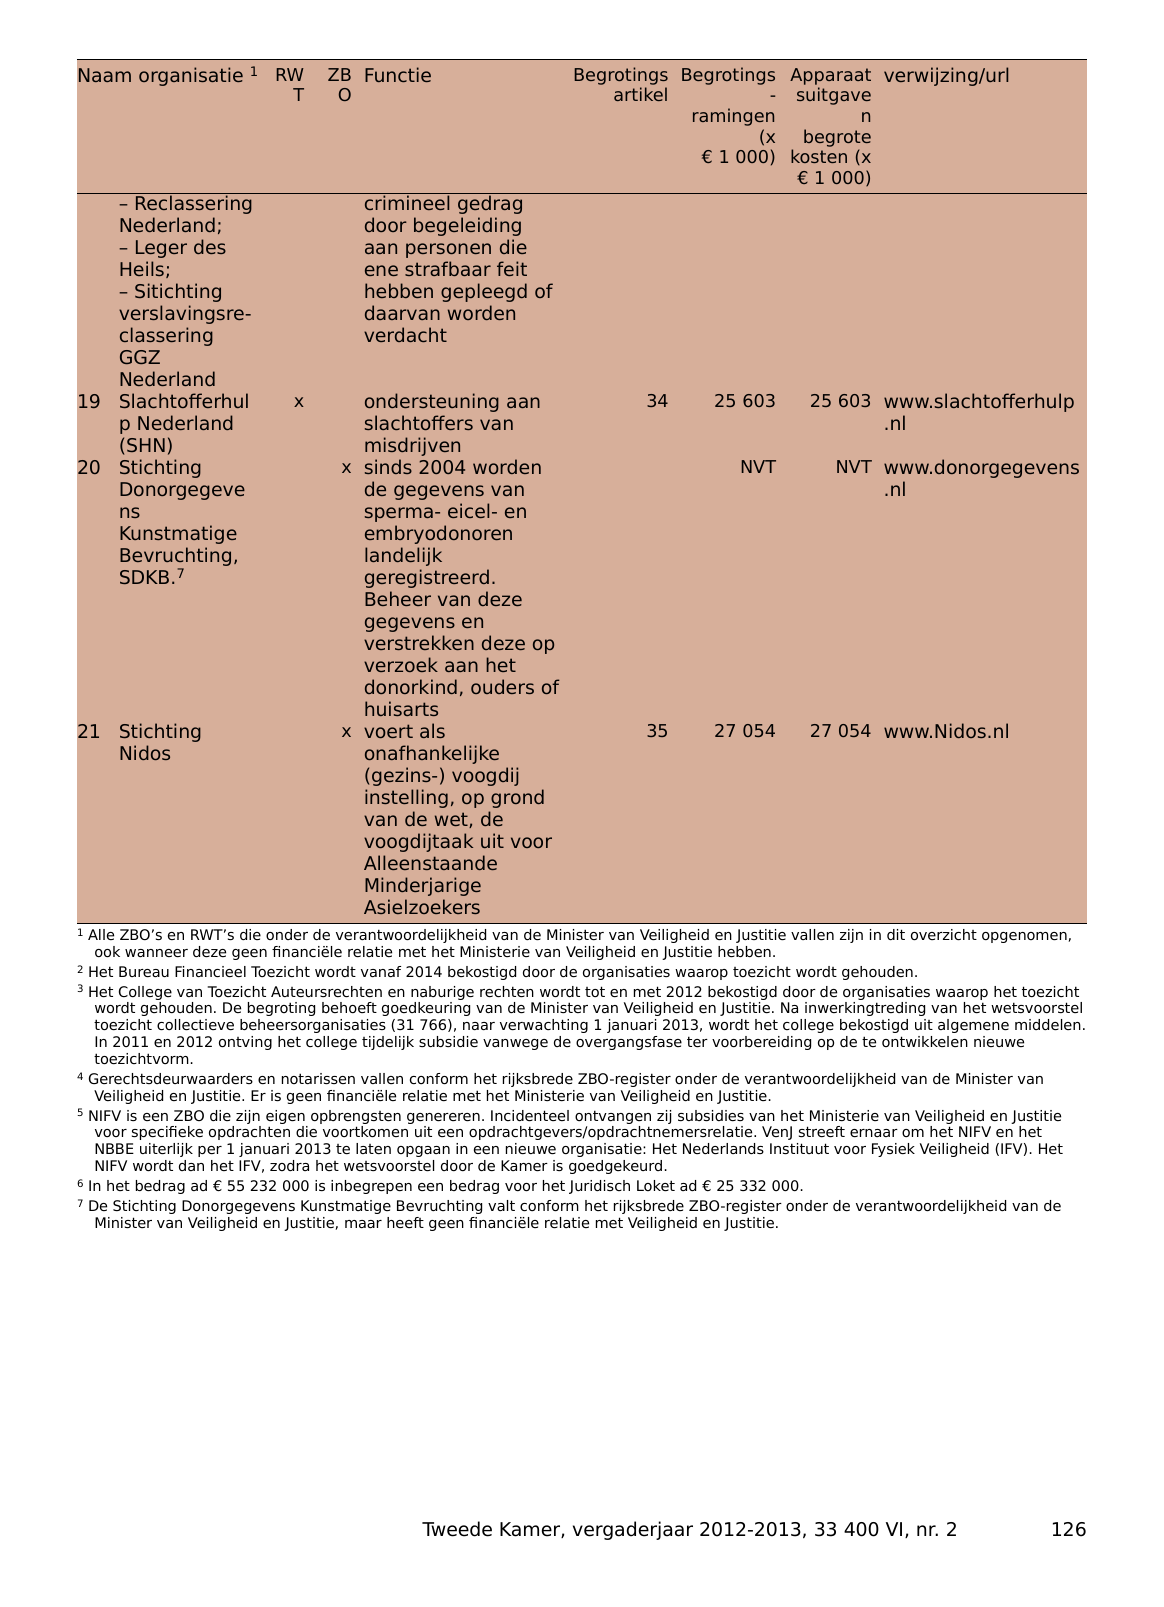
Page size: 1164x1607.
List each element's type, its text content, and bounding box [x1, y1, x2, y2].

table_header RWT [262, 60, 310, 193]
table_cell voert als onafhankelijke (gezins-) voogdij instelling, op grond van de wet, de voogdijtaak uit voor Alleenstaande Minderjarige Asielzoekers [358, 721, 567, 923]
table_cell 27 054 [782, 721, 877, 923]
table_cell ondersteuning aan slachtoffers van misdrijven [358, 391, 567, 457]
table_cell www.slachtofferhulp.nl [878, 391, 1087, 457]
table_header Functie [358, 60, 567, 193]
table_cell – Reclassering Nederland; – Leger des Heils; – Sitichting verslavingsre-classering GGZ Nederland [113, 194, 262, 391]
table_cell [782, 194, 877, 391]
table_cell Slachtofferhulp Nederland (SHN) [113, 391, 262, 457]
table_header Apparaatsuitgaven begrote kosten (x € 1 000) [782, 60, 877, 193]
table_cell [878, 194, 1087, 391]
table_header Begrotingsartikel [567, 60, 674, 193]
table_cell 1 Alle ZBO’s en RWT’s die onder de verantwoordelijkheid van de Minister van Veiligheid en Justitie vallen zijn in dit overzicht opgenomen, ook wanneer deze geen financiële relatie met het Ministerie van Veiligheid en Justitie hebben. 2 Het Bureau Financieel Toezicht wordt vanaf 2014 bekostigd door de organisaties waarop toezicht wordt gehouden. 3 Het College van Toezicht Auteursrechten en naburige rechten wordt tot en met 2012 bekostigd door de organisaties waarop het toezicht wordt gehouden. De begroting behoeft goedkeuring van de Minister van Veiligheid en Justitie. Na inwerkingtreding van het wetsvoorstel toezicht collectieve beheersorganisaties (31 766), naar verwachting 1 januari 2013, wordt het college bekostigd uit algemene middelen. In 2011 en 2012 ontving het college tijdelijk subsidie vanwege de overgangsfase ter voorbereiding op de te ontwikkelen nieuwe toezichtvorm. 4 Gerechtsdeurwaarders en notarissen vallen conform het rijksbrede ZBO-register onder de verantwoordelijkheid van de Minister van Veiligheid en Justitie. Er is geen financiële relatie met het Ministerie van Veiligheid en Justitie. 5 NIFV is een ZBO die zijn eigen opbrengsten genereren. Incidenteel ontvangen zij subsidies van het Ministerie van Veiligheid en Justitie voor specifieke opdrachten die voortkomen uit een opdrachtgevers/opdrachtnemersrelatie. VenJ streeft ernaar om het NIFV en het NBBE uiterlijk per 1 januari 2013 te laten opgaan in een nieuwe organisatie: Het Nederlands Instituut voor Fysiek Veiligheid (IFV). Het NIFV wordt dan het IFV, zodra het wetsvoorstel door de Kamer is goedgekeurd. 6 In het bedrag ad € 55 232 000 is inbegrepen een bedrag voor het Juridisch Loket ad € 25 332 000. 7 De Stichting Donorgegevens Kunstmatige Bevruchting valt conform het rijksbrede ZBO-register onder de verantwoordelijkheid van de Minister van Veiligheid en Justitie, maar heeft geen financiële relatie met Veiligheid en Justitie. [77, 924, 1087, 1232]
table_cell [674, 194, 782, 391]
table_cell [262, 457, 310, 721]
table_cell 34 [567, 391, 674, 457]
table_cell [310, 391, 357, 457]
table_cell [77, 194, 113, 391]
table_cell Stichting Donorgegevens Kunstmatige Bevruchting, SDKB.7 [113, 457, 262, 721]
table_cell [262, 721, 310, 923]
table_cell 19 [77, 391, 113, 457]
table_header Naam organisatie 1 [77, 60, 262, 193]
table_cell 27 054 [674, 721, 782, 923]
table_cell x [310, 721, 357, 923]
table_cell 21 [77, 721, 113, 923]
table_cell [310, 194, 357, 391]
table_cell 20 [77, 457, 113, 721]
table_header verwijzing/url [878, 60, 1087, 193]
table_cell x [310, 457, 357, 721]
table_cell 25 603 [674, 391, 782, 457]
table_cell crimineel gedrag door begeleiding aan personen die ene strafbaar feit hebben gepleegd of daarvan worden verdacht [358, 194, 567, 391]
table_cell [567, 194, 674, 391]
table_header ZBO [310, 60, 357, 193]
table_cell NVT [674, 457, 782, 721]
table_cell 35 [567, 721, 674, 923]
table_cell [567, 457, 674, 721]
table_cell 25 603 [782, 391, 877, 457]
table_cell [262, 194, 310, 391]
table_cell www.donorgegevens.nl [878, 457, 1087, 721]
table_header Begrotings- ramingen (x € 1 000) [674, 60, 782, 193]
table_cell sinds 2004 worden de gegevens van sperma- eicel- en embryodonoren landelijk geregistreerd. Beheer van deze gegevens en verstrekken deze op verzoek aan het donorkind, ouders of huisarts [358, 457, 567, 721]
table_cell NVT [782, 457, 877, 721]
table_cell Stichting Nidos [113, 721, 262, 923]
table_cell www.Nidos.nl [878, 721, 1087, 923]
table_cell x [262, 391, 310, 457]
